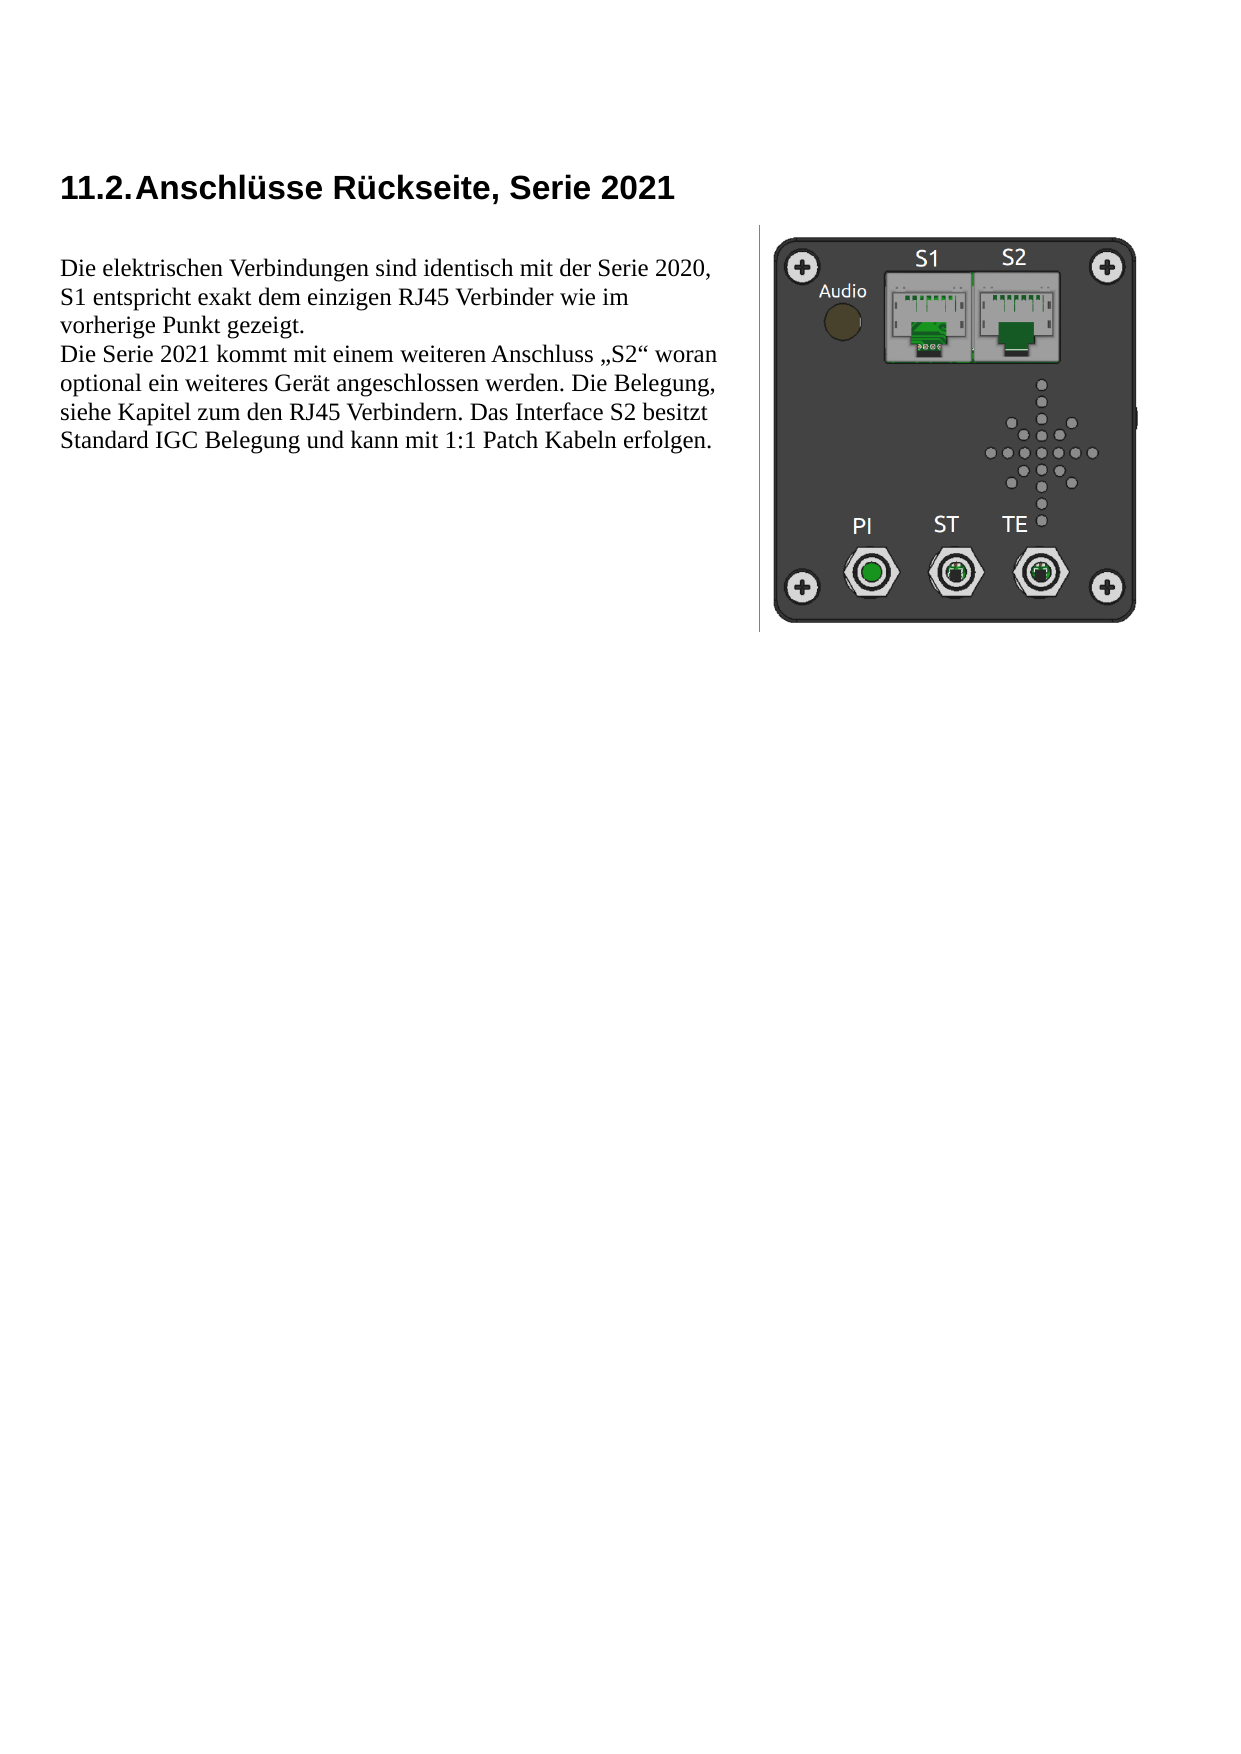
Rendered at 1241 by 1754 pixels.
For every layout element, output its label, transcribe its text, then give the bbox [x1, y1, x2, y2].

text [1152, 339, 1207, 454]
text Die Serie 2021 kommt mit einem weiteren Anschluss „S2“ woran optional ein weiteres Gerät angeschlossen werden. Die Belegung, siehe Kapitel zum den RJ45 Verbindern. Das Interface S2 besitzt Standard IGC Belegung und kann mit 1:1 Patch Kabeln erfolgen. [60, 339, 756, 454]
subtitle Anschlüsse Rückseite, Serie 2021 [60, 168, 1207, 206]
text Die elektrischen Verbindungen sind identisch mit der Serie 2020, S1 entspricht exakt dem einzigen RJ45 Verbinder wie im vorherige Punkt gezeigt. [60, 253, 756, 339]
picture [756, 225, 1152, 632]
text [1152, 253, 1207, 339]
